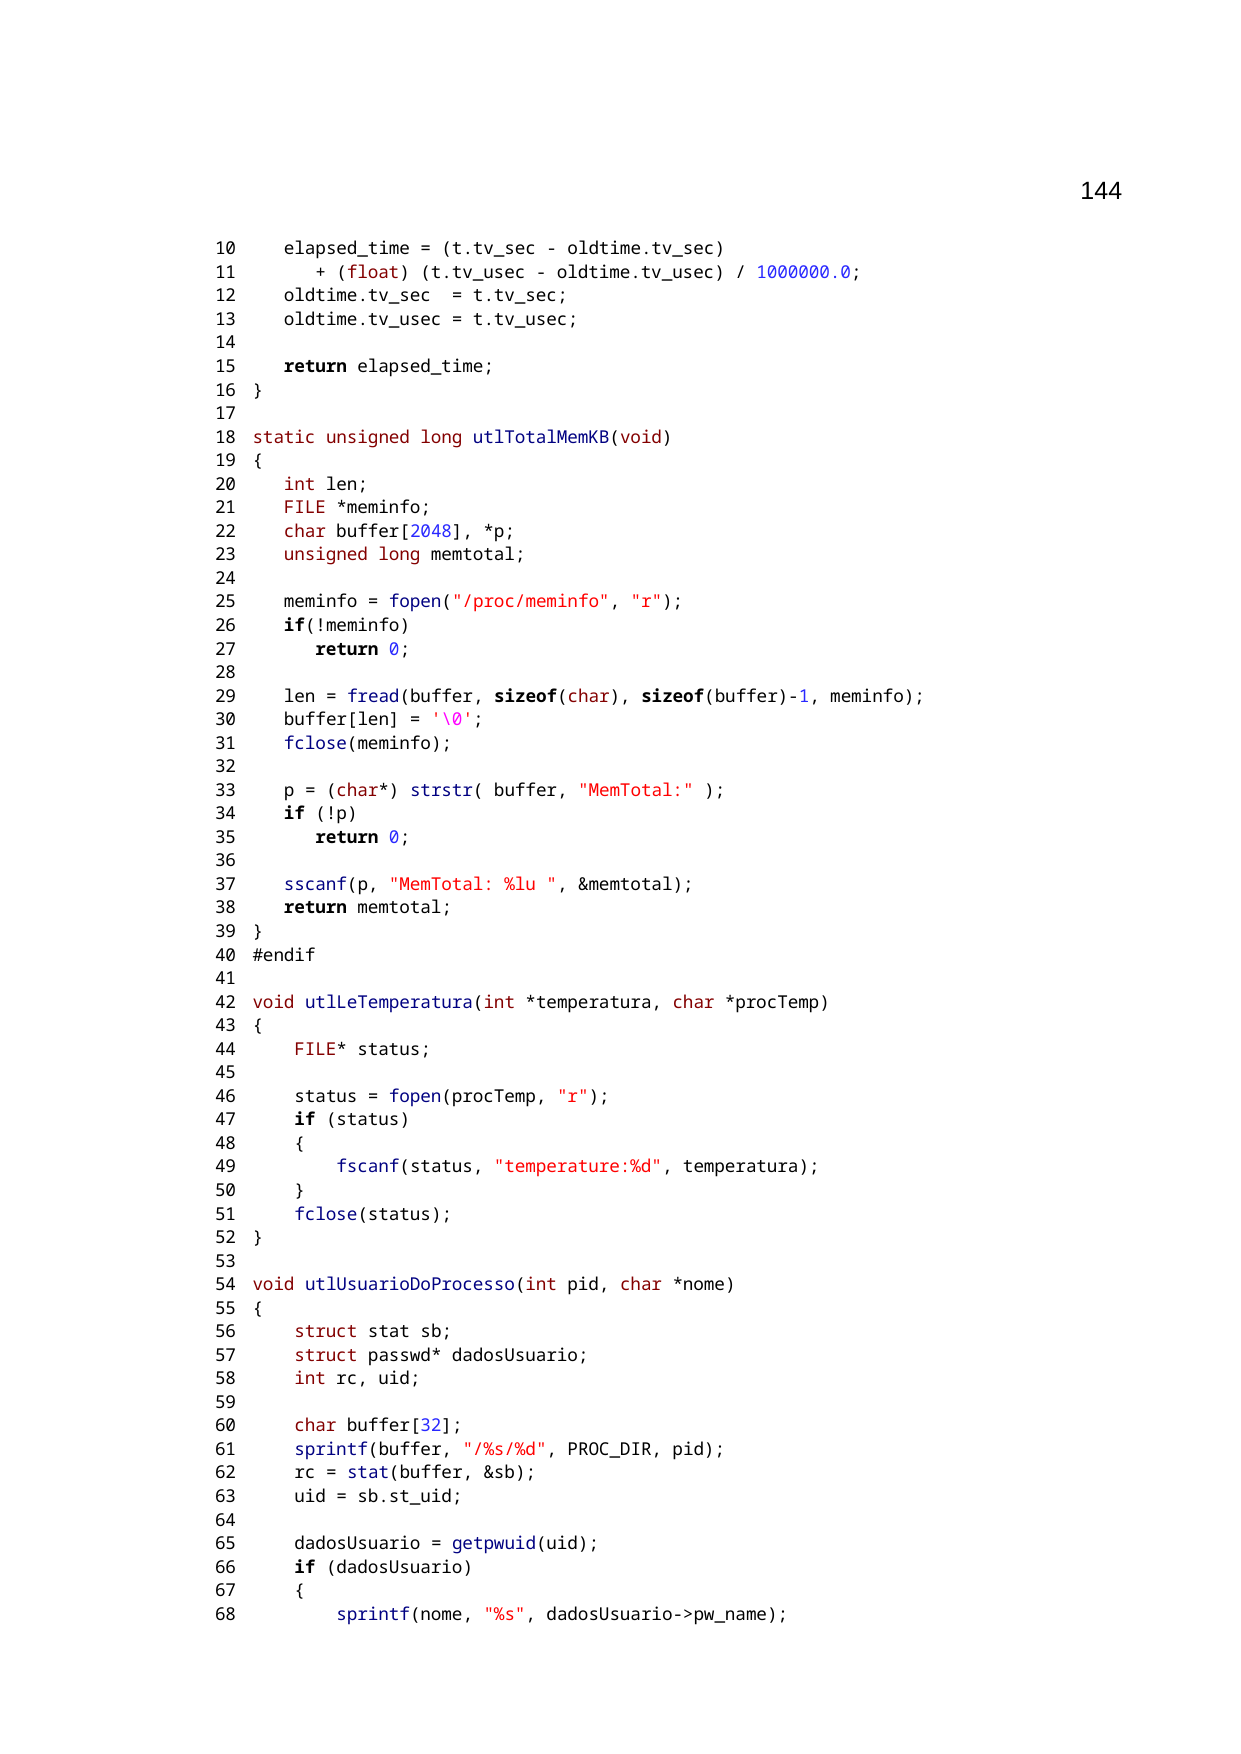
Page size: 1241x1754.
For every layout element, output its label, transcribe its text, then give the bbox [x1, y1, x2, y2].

list #endif [215, 942, 1122, 966]
list static unsigned long utlTotalMemKB(void) [215, 424, 1122, 448]
list sscanf(p, "MemTotal: %lu ", &memtotal); [215, 872, 1122, 895]
list } [215, 919, 1122, 942]
list fscanf(status, "temperature:%d", temperatura); [215, 1154, 1122, 1178]
list return elapsed_time; [215, 354, 1122, 377]
list unsigned long memtotal; [215, 542, 1122, 566]
list if(!meminfo) [215, 613, 1122, 636]
list return memtotal; [215, 895, 1122, 919]
list fclose(status); [215, 1201, 1122, 1225]
list len = fread(buffer, sizeof(char), sizeof(buffer)-1, meminfo); [215, 683, 1122, 707]
list } [215, 1225, 1122, 1248]
list void utlLeTemperatura(int *temperatura, char *procTemp) [215, 989, 1122, 1013]
list meminfo = fopen("/proc/meminfo", "r"); [215, 589, 1122, 613]
list } [215, 1178, 1122, 1201]
list status = fopen(procTemp, "r"); [215, 1084, 1122, 1107]
list sprintf(buffer, "/%s/%d", PROC_DIR, pid); [215, 1437, 1122, 1460]
list char buffer[32]; [215, 1413, 1122, 1437]
list } [215, 377, 1122, 401]
list elapsed_time = (t.tv_sec - oldtime.tv_sec) [215, 236, 1122, 260]
list buffer[len] = '\0'; [215, 707, 1122, 731]
list FILE *meminfo; [215, 495, 1122, 519]
list sprintf(nome, "%s", dadosUsuario->pw_name); [215, 1602, 1122, 1625]
list if (!p) [215, 801, 1122, 825]
list void utlUsuarioDoProcesso(int pid, char *nome) [215, 1272, 1122, 1296]
list if (dadosUsuario) [215, 1554, 1122, 1578]
list return 0; [215, 825, 1122, 848]
list char buffer[2048], *p; [215, 519, 1122, 542]
list p = (char*) strstr( buffer, "MemTotal:" ); [215, 778, 1122, 801]
list struct stat sb; [215, 1319, 1122, 1343]
list int rc, uid; [215, 1366, 1122, 1390]
list struct passwd* dadosUsuario; [215, 1343, 1122, 1366]
list { [215, 1578, 1122, 1602]
list rc = stat(buffer, &sb); [215, 1460, 1122, 1484]
list { [215, 1296, 1122, 1319]
list oldtime.tv_sec = t.tv_sec; [215, 283, 1122, 307]
list oldtime.tv_usec = t.tv_usec; [215, 307, 1122, 330]
list return 0; [215, 636, 1122, 660]
list uid = sb.st_uid; [215, 1484, 1122, 1507]
list + (float) (t.tv_usec - oldtime.tv_usec) / 1000000.0; [215, 260, 1122, 283]
list { [215, 1013, 1122, 1037]
list int len; [215, 472, 1122, 495]
list fclose(meminfo); [215, 731, 1122, 754]
list FILE* status; [215, 1037, 1122, 1060]
list { [215, 448, 1122, 472]
list if (status) [215, 1107, 1122, 1131]
list { [215, 1131, 1122, 1154]
list dadosUsuario = getpwuid(uid); [215, 1531, 1122, 1554]
